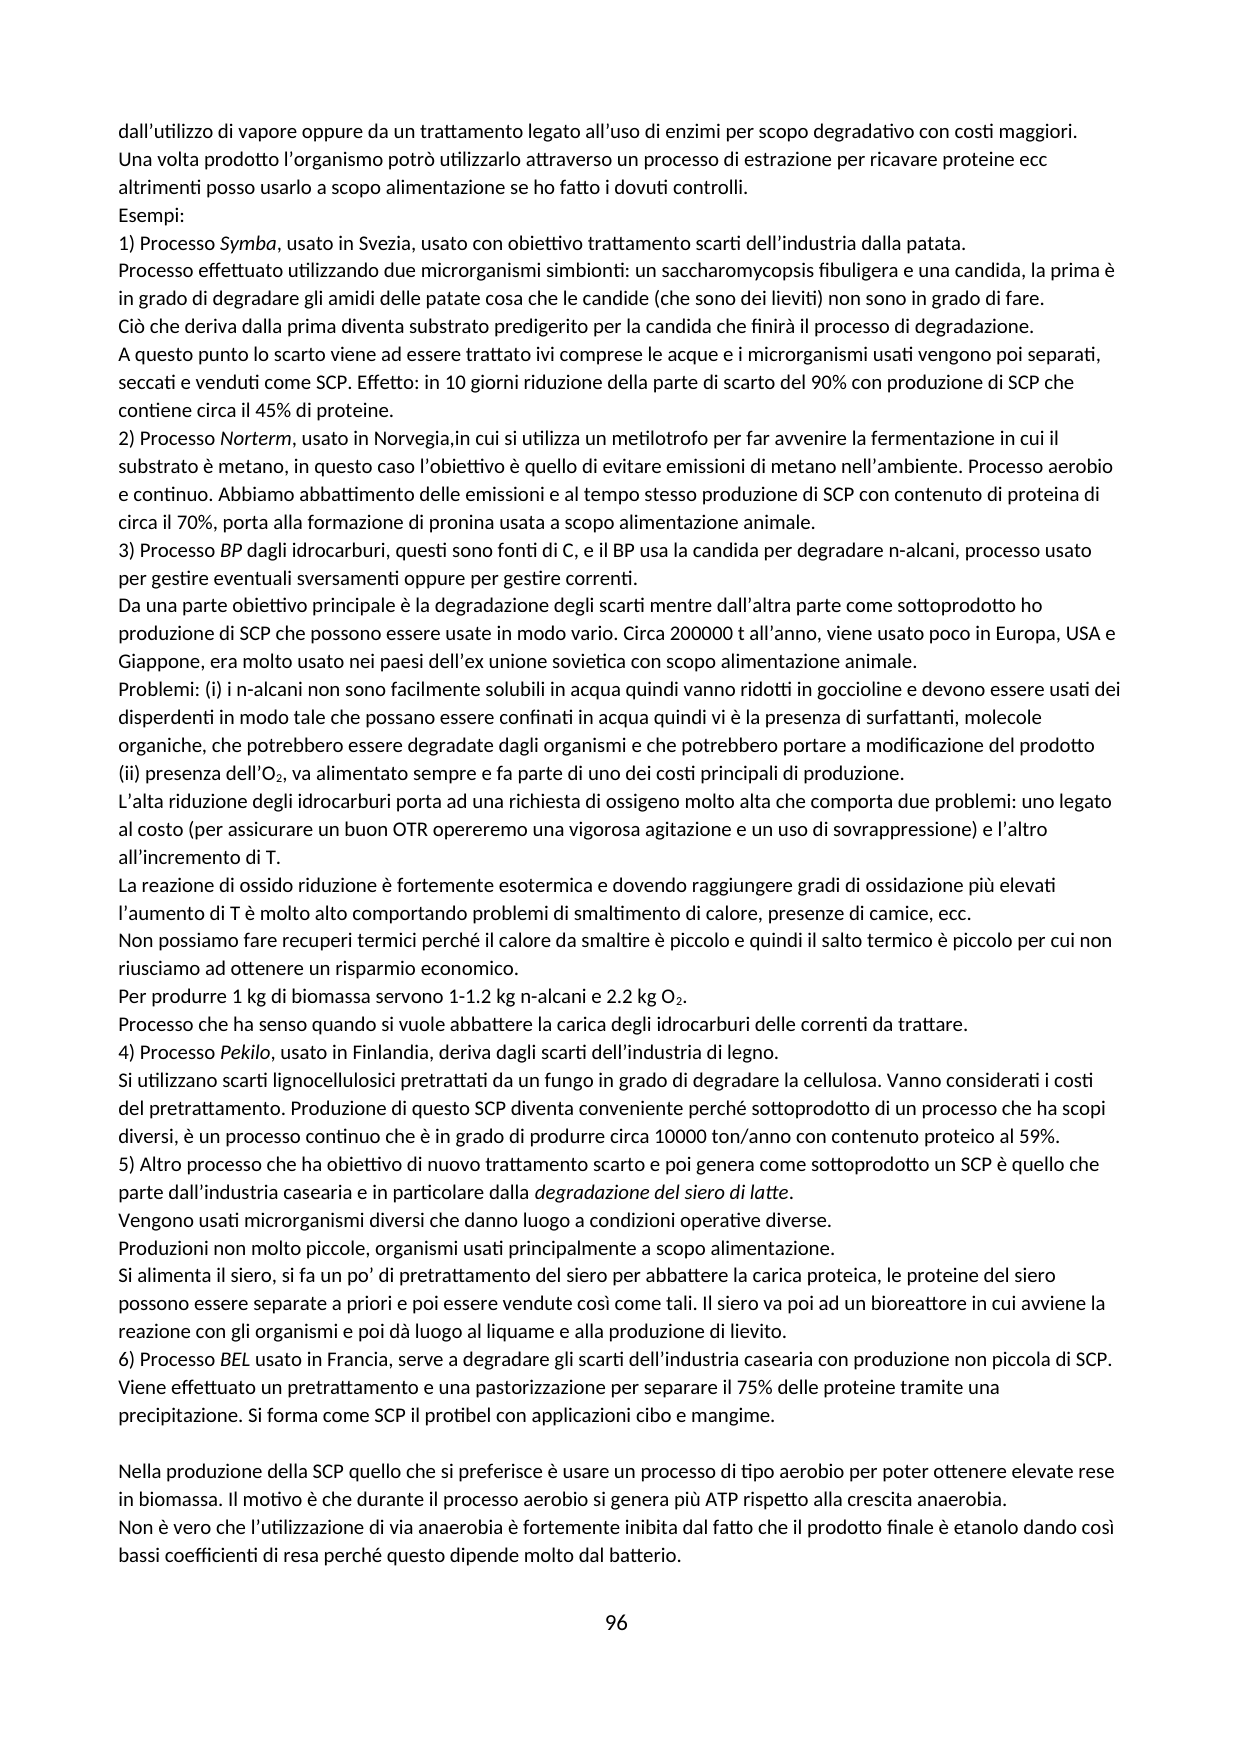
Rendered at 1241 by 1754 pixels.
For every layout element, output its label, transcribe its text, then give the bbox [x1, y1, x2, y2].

text La reazione di ossido riduzione è fortemente esotermica e dovendo raggiungere gradi di ossidazione più elevati l’aumento di T è molto alto comportando problemi di smaltimento di calore, presenze di camice, ecc. [118, 872, 1124, 925]
text 6) Processo BEL usato in Francia, serve a degradare gli scarti dell’industria casearia con produzione non piccola di SCP. Viene effettuato un pretrattamento e una pastorizzazione per separare il 75% delle proteine tramite una precipitazione. Si forma come SCP il protibel con applicazioni cibo e mangime. Nella produzione della SCP quello che si preferisce è usare un processo di tipo aerobio per poter ottenere elevate rese in biomassa. Il motivo è che durante il processo aerobio si genera più ATP rispetto alla crescita anaerobia. Non è vero che l’utilizzazione di via anaerobia è fortemente inibita dal fatto che il prodotto finale è etanolo dando così bassi coefficienti di resa perché questo dipende molto dal batterio. [118, 1346, 1124, 1567]
text Non possiamo fare recuperi termici perché il calore da smaltire è piccolo e quindi il salto termico è piccolo per cui non riusciamo ad ottenere un risparmio economico. Per produrre 1 kg di biomassa servono 1-1.2 kg n-alcani e 2.2 kg O2. Processo che ha senso quando si vuole abbattere la carica degli idrocarburi delle correnti da trattare. 4) Processo Pekilo, usato in Finlandia, deriva dagli scarti dell’industria di legno. Si utilizzano scarti lignocellulosici pretrattati da un fungo in grado di degradare la cellulosa. Vanno considerati i costi del pretrattamento. Produzione di questo SCP diventa conveniente perché sottoprodotto di un processo che ha scopi diversi, è un processo continuo che è in grado di produrre circa 10000 ton/anno con contenuto proteico al 59%. 5) Altro processo che ha obiettivo di nuovo trattamento scarto e poi genera come sottoprodotto un SCP è quello che parte dall’industria casearia e in particolare dalla degradazione del siero di latte. Vengono usati microrganismi diversi che danno luogo a condizioni operative diverse. Produzioni non molto piccole, organismi usati principalmente a scopo alimentazione. Si alimenta il siero, si fa un po’ di pretrattamento del siero per abbattere la carica proteica, le proteine del siero possono essere separate a priori e poi essere vendute così come tali. Il siero va poi ad un bioreattore in cui avviene la reazione con gli organismi e poi dà luogo al liquame e alla produzione di lievito. [118, 928, 1124, 1344]
text dall’utilizzo di vapore oppure da un trattamento legato all’uso di enzimi per scopo degradativo con costi maggiori. Una volta prodotto l’organismo potrò utilizzarlo attraverso un processo di estrazione per ricavare proteine ecc altrimenti posso usarlo a scopo alimentazione se ho fatto i dovuti controlli. Esempi: 1) Processo Symba, usato in Svezia, usato con obiettivo trattamento scarti dell’industria dalla patata. Processo effettuato utilizzando due microrganismi simbionti: un saccharomycopsis fibuligera e una candida, la prima è in grado di degradare gli amidi delle patate cosa che le candide (che sono dei lieviti) non sono in grado di fare. Ciò che deriva dalla prima diventa substrato predigerito per la candida che finirà il processo di degradazione. A questo punto lo scarto viene ad essere trattato ivi comprese le acque e i microrganismi usati vengono poi separati, seccati e venduti come SCP. Effetto: in 10 giorni riduzione della parte di scarto del 90% con produzione di SCP che contiene circa il 45% di proteine. 2) Processo Norterm, usato in Norvegia,in cui si utilizza un metilotrofo per far avvenire la fermentazione in cui il substrato è metano, in questo caso l’obiettivo è quello di evitare emissioni di metano nell’ambiente. Processo aerobio e continuo. Abbiamo abbattimento delle emissioni e al tempo stesso produzione di SCP con contenuto di proteina di circa il 70%, porta alla formazione di pronina usata a scopo alimentazione animale. 3) Processo BP dagli idrocarburi, questi sono fonti di C, e il BP usa la candida per degradare n-alcani, processo usato per gestire eventuali sversamenti oppure per gestire correnti. Da una parte obiettivo principale è la degradazione degli scarti mentre dall’altra parte come sottoprodotto ho produzione di SCP che possono essere usate in modo vario. Circa 200000 t all’anno, viene usato poco in Europa, USA e Giappone, era molto usato nei paesi dell’ex unione sovietica con scopo alimentazione animale. Problemi: (i) i n-alcani non sono facilmente solubili in acqua quindi vanno ridotti in goccioline e devono essere usati dei disperdenti in modo tale che possano essere confinati in acqua quindi vi è la presenza di surfattanti, molecole organiche, che potrebbero essere degradate dagli organismi e che potrebbero portare a modificazione del prodotto (ii) presenza dell’O2, va alimentato sempre e fa parte di uno dei costi principali di produzione. [118, 118, 1124, 786]
text L’alta riduzione degli idrocarburi porta ad una richiesta di ossigeno molto alta che comporta due problemi: uno legato al costo (per assicurare un buon OTR opereremo una vigorosa agitazione e un uso di sovrappressione) e l’altro all’incremento di T. [118, 788, 1124, 869]
